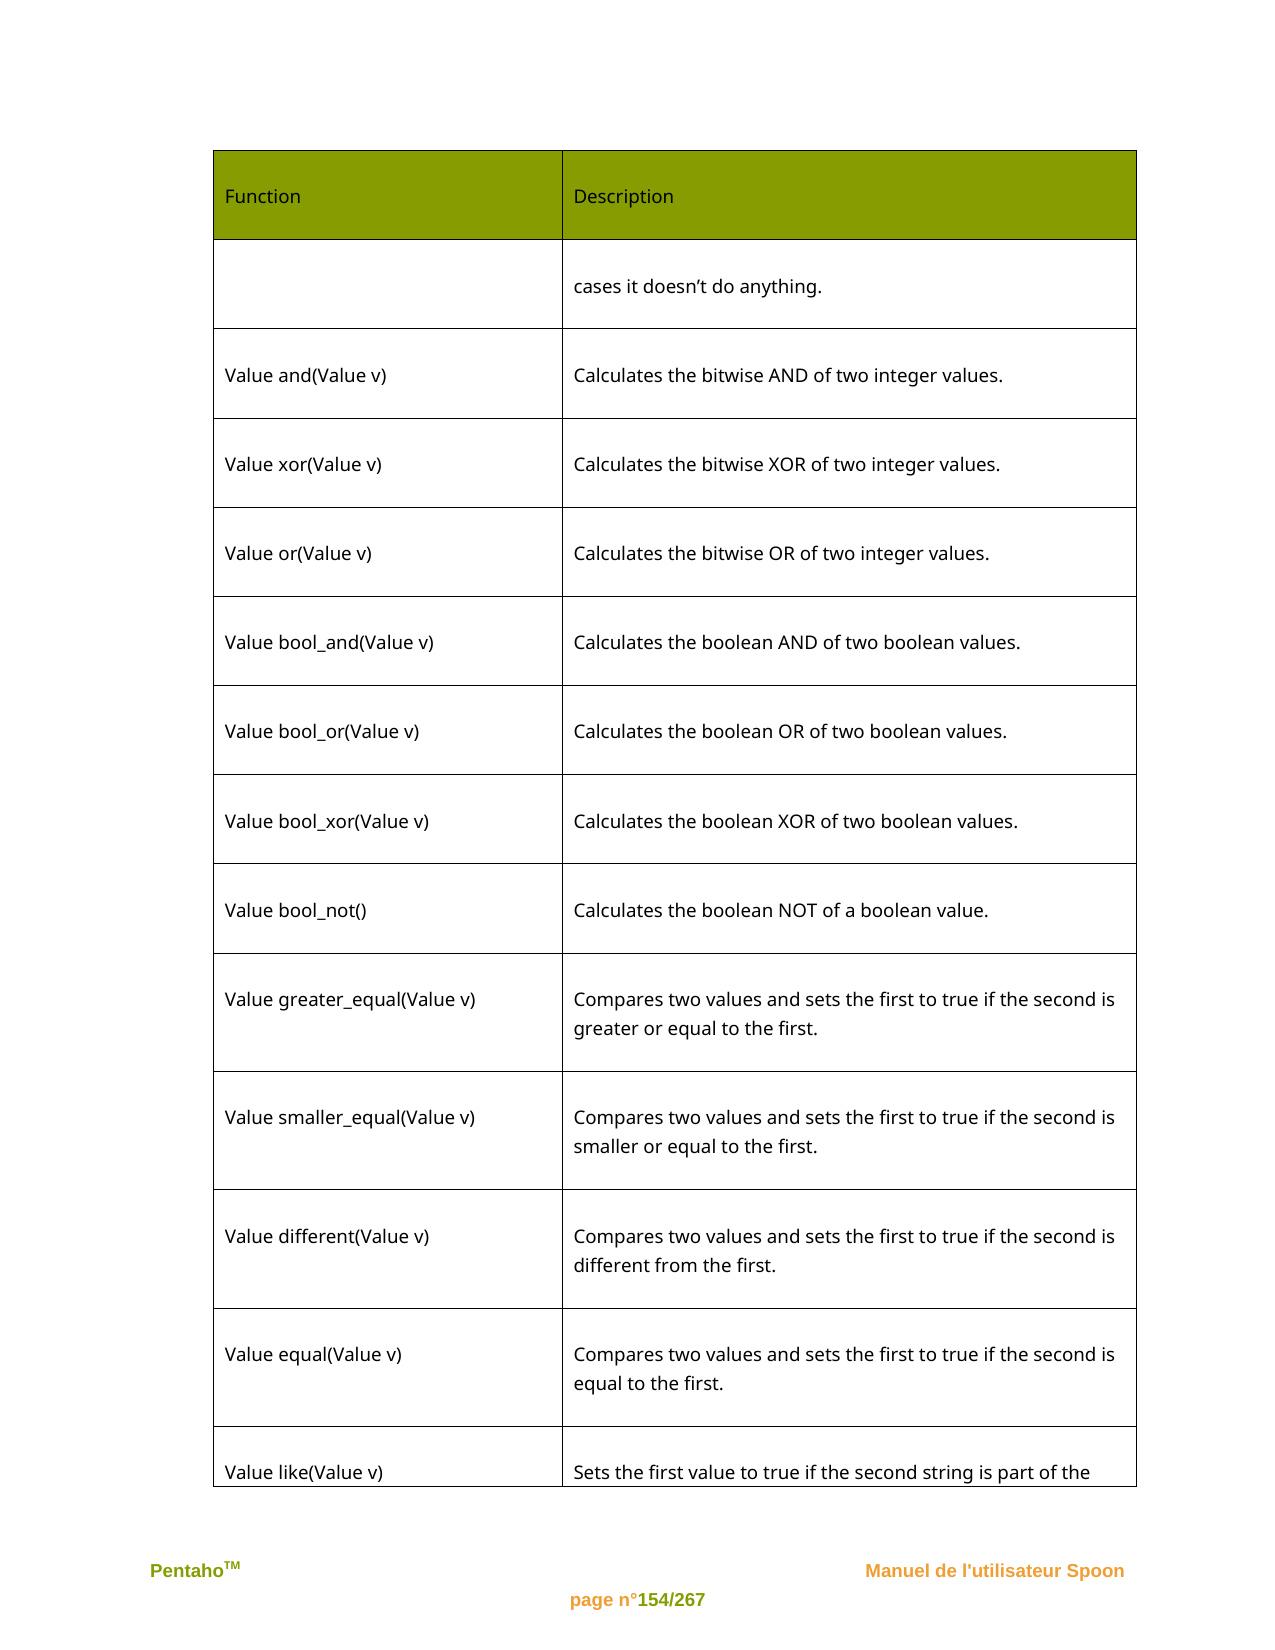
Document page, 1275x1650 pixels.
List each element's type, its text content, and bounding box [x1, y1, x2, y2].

table_cell Calculates the boolean XOR of two boolean values. [563, 775, 1136, 863]
table_cell Compares two values and sets the first to true if the second is equal to the first. [563, 1309, 1136, 1426]
table_cell Calculates the bitwise XOR of two integer values. [563, 419, 1136, 507]
table_cell cases it doesn’t do anything. [563, 240, 1136, 328]
table_cell Compares two values and sets the first to true if the second is different from the first. [563, 1190, 1136, 1307]
table_cell Value xor(Value v) [214, 419, 562, 507]
table_cell [214, 240, 562, 328]
table_cell Value different(Value v) [214, 1190, 562, 1307]
table_cell Calculates the bitwise AND of two integer values. [563, 329, 1136, 417]
table_cell Calculates the boolean NOT of a boolean value. [563, 864, 1136, 952]
table_cell Value like(Value v) [214, 1427, 562, 1486]
table_cell Compares two values and sets the first to true if the second is greater or equal to the first. [563, 954, 1136, 1071]
table_cell Sets the first value to true if the second string is part of the [563, 1427, 1136, 1486]
table_cell Value bool_xor(Value v) [214, 775, 562, 863]
table_cell Value and(Value v) [214, 329, 562, 417]
table_cell Value or(Value v) [214, 508, 562, 596]
table_cell Value bool_and(Value v) [214, 597, 562, 685]
table_cell Compares two values and sets the first to true if the second is smaller or equal to the first. [563, 1072, 1136, 1189]
table_header Description [563, 151, 1136, 239]
table_cell Calculates the boolean AND of two boolean values. [563, 597, 1136, 685]
table_cell Value smaller_equal(Value v) [214, 1072, 562, 1189]
table_cell Calculates the boolean OR of two boolean values. [563, 686, 1136, 774]
table_header Function [214, 151, 562, 239]
table_cell Value greater_equal(Value v) [214, 954, 562, 1071]
table_cell Value bool_or(Value v) [214, 686, 562, 774]
table_cell Value bool_not() [214, 864, 562, 952]
table_cell Calculates the bitwise OR of two integer values. [563, 508, 1136, 596]
table_cell Value equal(Value v) [214, 1309, 562, 1426]
